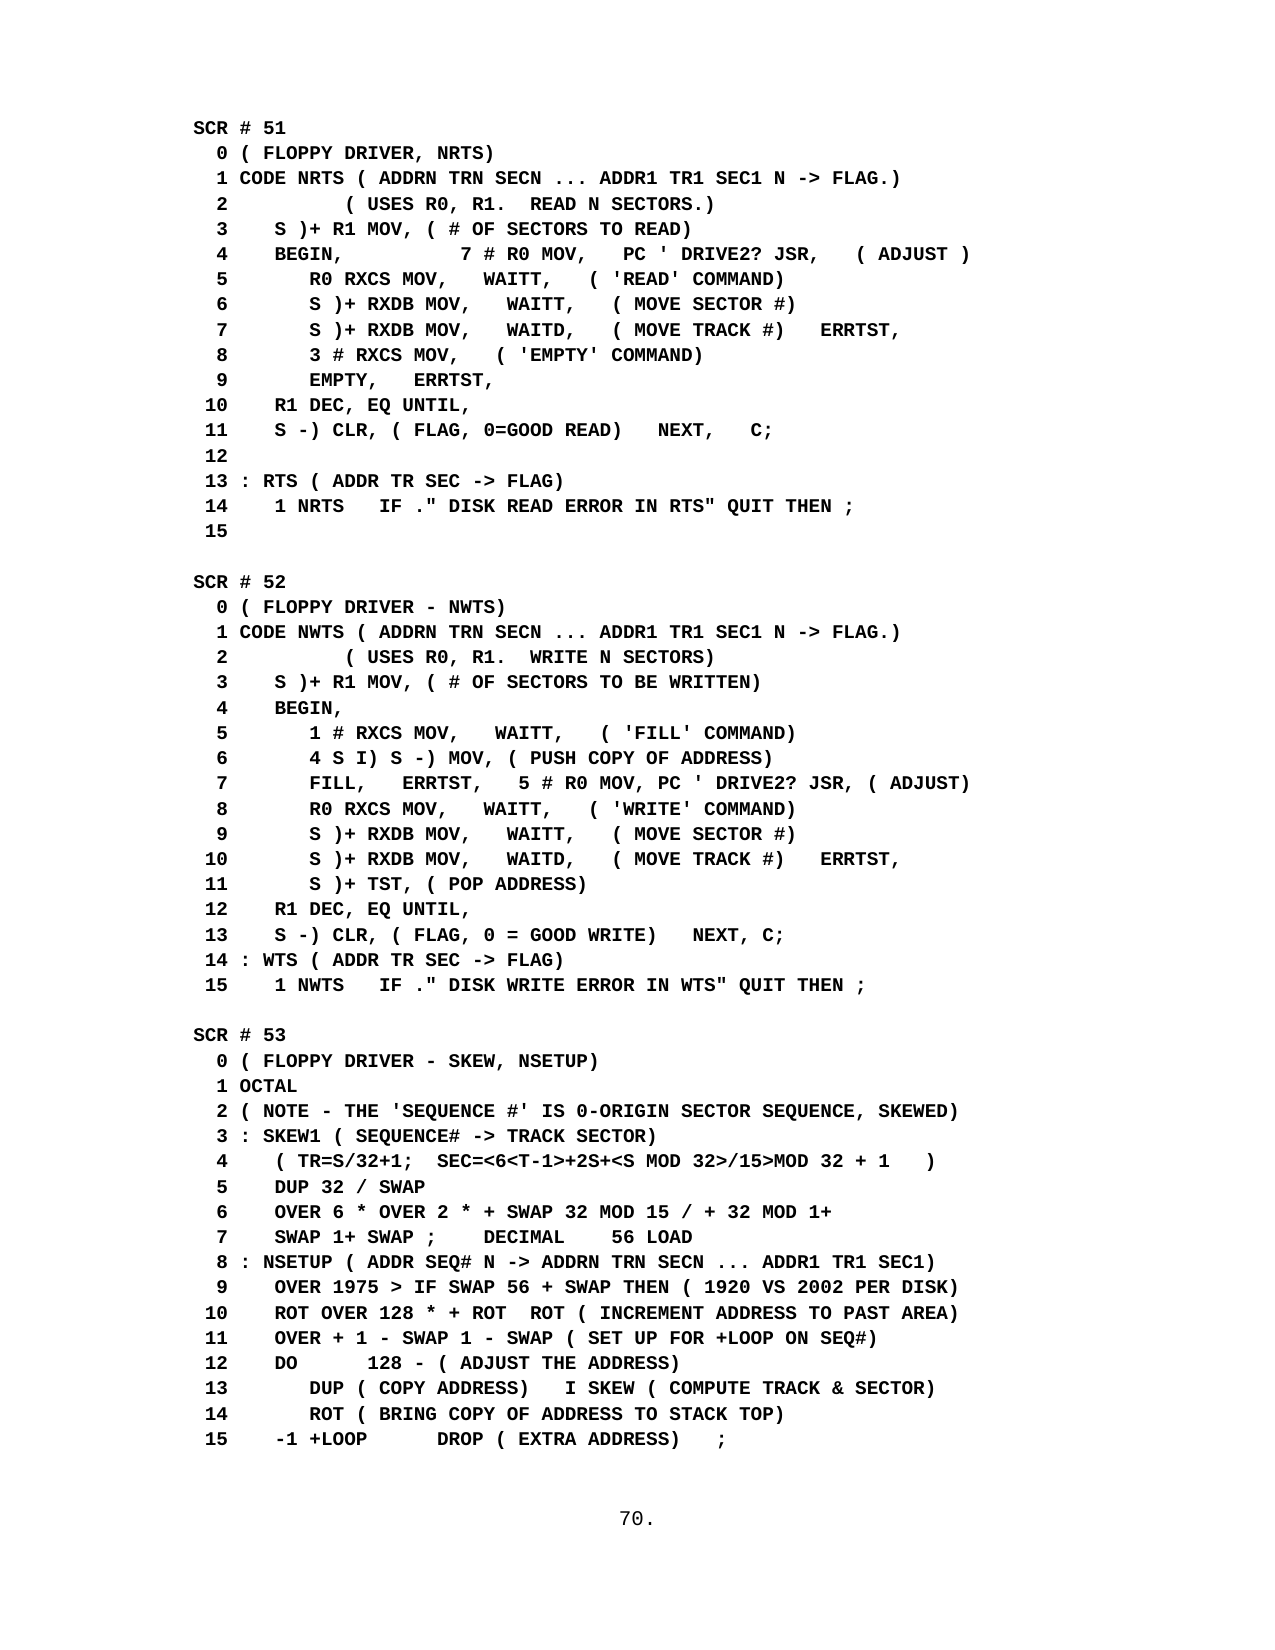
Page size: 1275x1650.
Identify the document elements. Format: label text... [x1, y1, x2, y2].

text 13 S -) CLR, ( FLAG, 0 = GOOD WRITE) NEXT, C; [193, 925, 1157, 947]
text SCR # 51 [193, 118, 1157, 140]
text 4 ( TR=S/32+1; SEC=<6<T-1>+2S+<S MOD 32>/15>MOD 32 + 1 ) [193, 1152, 1157, 1174]
text 15 [193, 521, 1157, 543]
text 0 ( FLOPPY DRIVER - SKEW, NSETUP) [193, 1051, 1157, 1073]
text 0 ( FLOPPY DRIVER - NWTS) [193, 597, 1157, 619]
text 12 DO 128 - ( ADJUST THE ADDRESS) [193, 1353, 1157, 1375]
text 2 ( USES R0, R1. READ N SECTORS.) [193, 194, 1157, 216]
text 14 : WTS ( ADDR TR SEC -> FLAG) [193, 950, 1157, 972]
text 14 ROT ( BRING COPY OF ADDRESS TO STACK TOP) [193, 1404, 1157, 1426]
text 12 R1 DEC, EQ UNTIL, [193, 899, 1157, 922]
text 11 S -) CLR, ( FLAG, 0=GOOD READ) NEXT, C; [193, 421, 1157, 443]
text 6 4 S I) S -) MOV, ( PUSH COPY OF ADDRESS) [193, 748, 1157, 770]
text 15 1 NWTS IF ." DISK WRITE ERROR IN WTS" QUIT THEN ; [193, 975, 1157, 997]
text 8 : NSETUP ( ADDR SEQ# N -> ADDRN TRN SECN ... ADDR1 TR1 SEC1) [193, 1252, 1157, 1274]
text 9 OVER 1975 > IF SWAP 56 + SWAP THEN ( 1920 VS 2002 PER DISK) [193, 1278, 1157, 1300]
text 4 BEGIN, 7 # R0 MOV, PC ' DRIVE2? JSR, ( ADJUST ) [193, 244, 1157, 266]
text 5 DUP 32 / SWAP [193, 1177, 1157, 1199]
text 7 S )+ RXDB MOV, WAITD, ( MOVE TRACK #) ERRTST, [193, 320, 1157, 342]
text 1 OCTAL [193, 1076, 1157, 1098]
text 3 : SKEW1 ( SEQUENCE# -> TRACK SECTOR) [193, 1126, 1157, 1148]
text 13 DUP ( COPY ADDRESS) I SKEW ( COMPUTE TRACK & SECTOR) [193, 1378, 1157, 1401]
text 1 CODE NRTS ( ADDRN TRN SECN ... ADDR1 TR1 SEC1 N -> FLAG.) [193, 168, 1157, 191]
text 14 1 NRTS IF ." DISK READ ERROR IN RTS" QUIT THEN ; [193, 496, 1157, 518]
text 2 ( NOTE - THE 'SEQUENCE #' IS 0-ORIGIN SECTOR SEQUENCE, SKEWED) [193, 1101, 1157, 1123]
text 0 ( FLOPPY DRIVER, NRTS) [193, 143, 1157, 165]
text 7 FILL, ERRTST, 5 # R0 MOV, PC ' DRIVE2? JSR, ( ADJUST) [193, 773, 1157, 796]
text 1 CODE NWTS ( ADDRN TRN SECN ... ADDR1 TR1 SEC1 N -> FLAG.) [193, 622, 1157, 644]
text 13 : RTS ( ADDR TR SEC -> FLAG) [193, 471, 1157, 493]
text 7 SWAP 1+ SWAP ; DECIMAL 56 LOAD [193, 1227, 1157, 1249]
text 11 OVER + 1 - SWAP 1 - SWAP ( SET UP FOR +LOOP ON SEQ#) [193, 1328, 1157, 1350]
text 9 S )+ RXDB MOV, WAITT, ( MOVE SECTOR #) [193, 824, 1157, 846]
text 2 ( USES R0, R1. WRITE N SECTORS) [193, 647, 1157, 669]
text 10 R1 DEC, EQ UNTIL, [193, 395, 1157, 417]
text 5 1 # RXCS MOV, WAITT, ( 'FILL' COMMAND) [193, 723, 1157, 745]
text 10 S )+ RXDB MOV, WAITD, ( MOVE TRACK #) ERRTST, [193, 849, 1157, 871]
text 12 [193, 446, 1157, 468]
text 3 S )+ R1 MOV, ( # OF SECTORS TO BE WRITTEN) [193, 673, 1157, 695]
text 4 BEGIN, [193, 698, 1157, 720]
text 8 3 # RXCS MOV, ( 'EMPTY' COMMAND) [193, 345, 1157, 367]
text 10 ROT OVER 128 * + ROT ROT ( INCREMENT ADDRESS TO PAST AREA) [193, 1303, 1157, 1325]
text 11 S )+ TST, ( POP ADDRESS) [193, 874, 1157, 896]
text 15 -1 +LOOP DROP ( EXTRA ADDRESS) ; [193, 1429, 1157, 1451]
text 6 S )+ RXDB MOV, WAITT, ( MOVE SECTOR #) [193, 294, 1157, 317]
text 8 R0 RXCS MOV, WAITT, ( 'WRITE' COMMAND) [193, 799, 1157, 821]
text 3 S )+ R1 MOV, ( # OF SECTORS TO READ) [193, 219, 1157, 241]
text 5 R0 RXCS MOV, WAITT, ( 'READ' COMMAND) [193, 269, 1157, 291]
text SCR # 52 [193, 572, 1157, 594]
text 6 OVER 6 * OVER 2 * + SWAP 32 MOD 15 / + 32 MOD 1+ [193, 1202, 1157, 1224]
text 9 EMPTY, ERRTST, [193, 370, 1157, 392]
text SCR # 53 [193, 1026, 1157, 1048]
